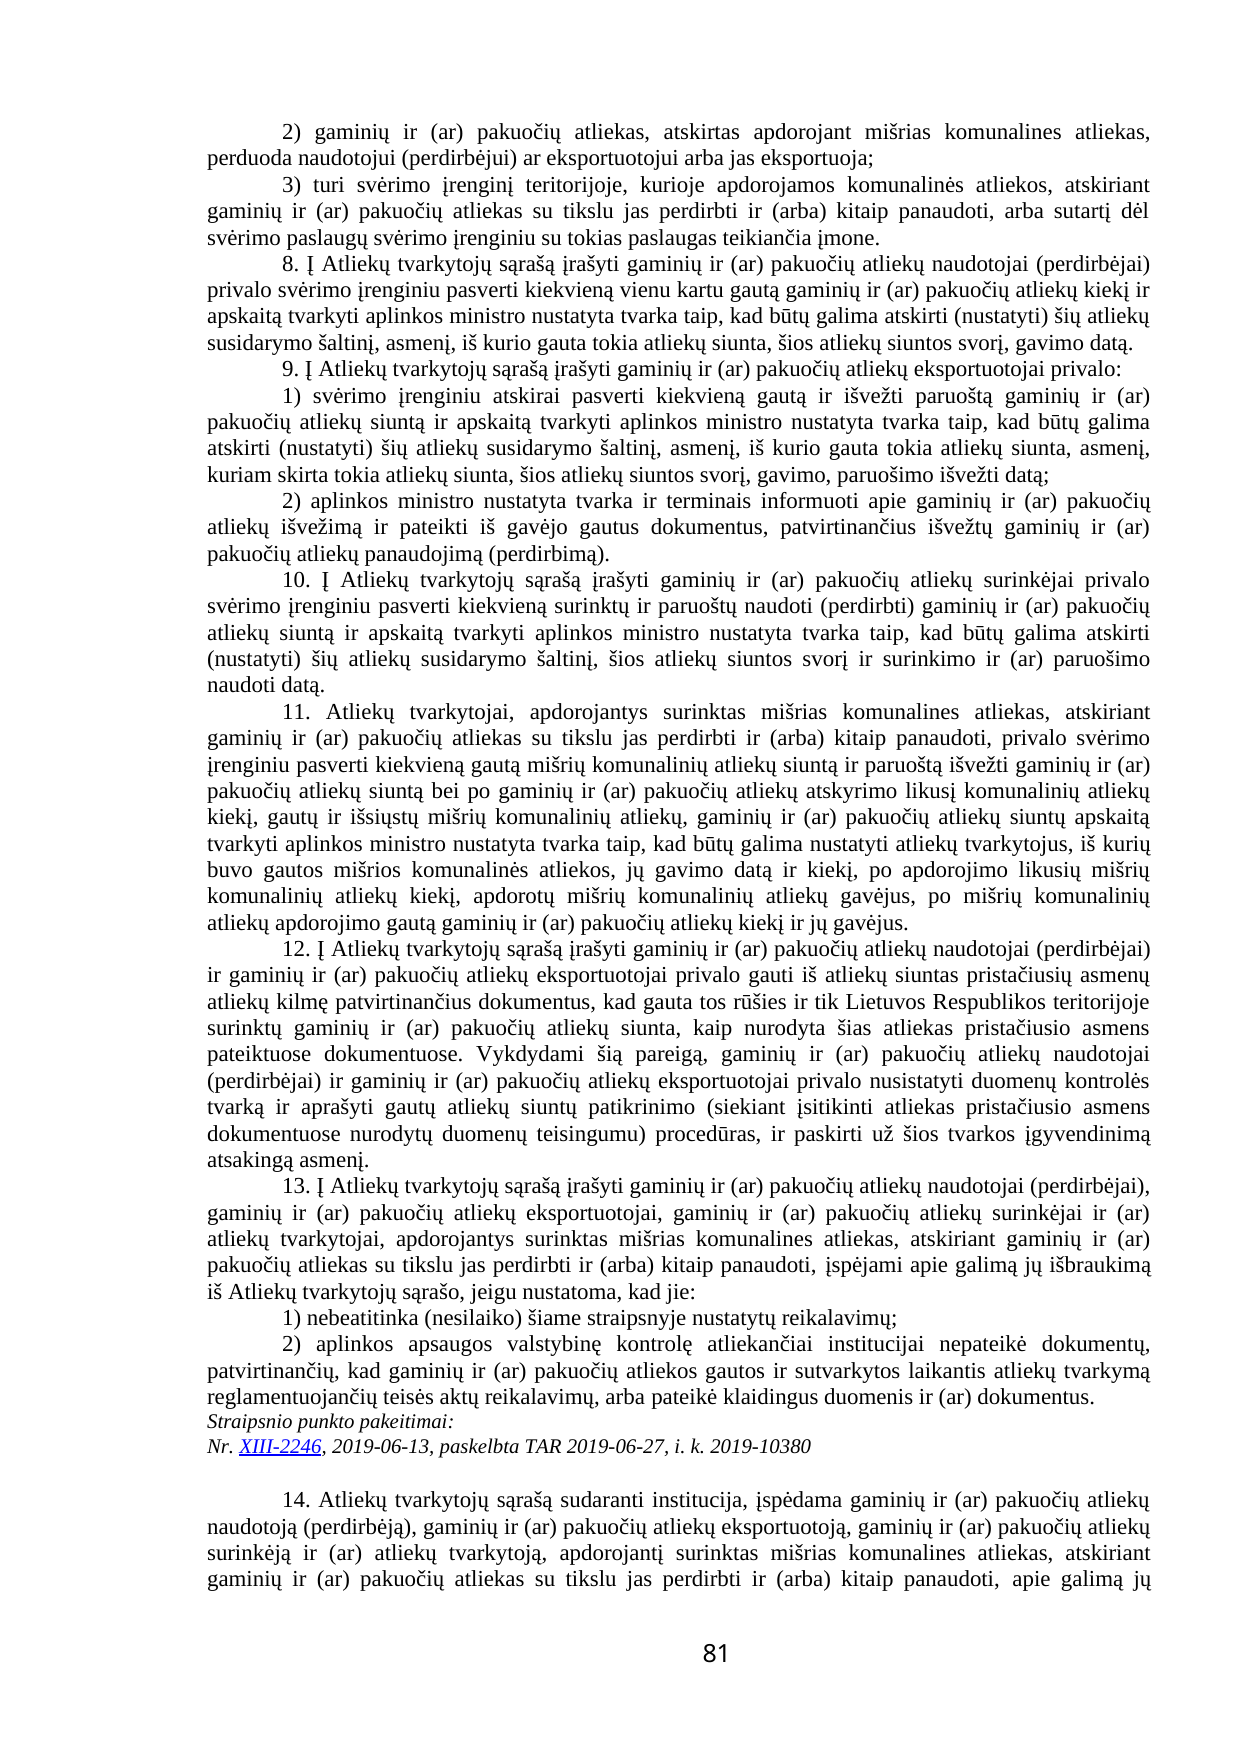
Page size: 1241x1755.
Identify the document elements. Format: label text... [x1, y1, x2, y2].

text 3) turi svėrimo įrenginį teritorijoje, kurioje apdorojamos komunalinės atliekos, atskiriant gaminių ir (ar) pakuočių atliekas su tikslu jas perdirbti ir (arba) kitaip panaudoti, arba sutartį dėl svėrimo paslaugų svėrimo įrenginiu su tokias paslaugas teikiančia įmone. [207, 171, 1152, 250]
text 2) aplinkos apsaugos valstybinę kontrolę atliekančiai institucijai nepateikė dokumentų, patvirtinančių, kad gaminių ir (ar) pakuočių atliekos gautos ir sutvarkytos laikantis atliekų tvarkymą reglamentuojančių teisės aktų reikalavimų, arba pateikė klaidingus duomenis ir (ar) dokumentus. [207, 1330, 1152, 1409]
text 14. Atliekų tvarkytojų sąrašą sudaranti institucija, įspėdama gaminių ir (ar) pakuočių atliekų naudotoją (perdirbėją), gaminių ir (ar) pakuočių atliekų eksportuotoją, gaminių ir (ar) pakuočių atliekų surinkėją ir (ar) atliekų tvarkytoją, apdorojantį surinktas mišrias komunalines atliekas, atskiriant gaminių ir (ar) pakuočių atliekas su tikslu jas perdirbti ir (arba) kitaip panaudoti, apie galimą jų [207, 1486, 1152, 1592]
text 10. Į Atliekų tvarkytojų sąrašą įrašyti gaminių ir (ar) pakuočių atliekų surinkėjai privalo svėrimo įrenginiu pasverti kiekvieną surinktų ir paruoštų naudoti (perdirbti) gaminių ir (ar) pakuočių atliekų siuntą ir apskaitą tvarkyti aplinkos ministro nustatyta tvarka taip, kad būtų galima atskirti (nustatyti) šių atliekų susidarymo šaltinį, šios atliekų siuntos svorį ir surinkimo ir (ar) paruošimo naudoti datą. [207, 566, 1152, 698]
text 2) aplinkos ministro nustatyta tvarka ir terminais informuoti apie gaminių ir (ar) pakuočių atliekų išvežimą ir pateikti iš gavėjo gautus dokumentus, patvirtinančius išvežtų gaminių ir (ar) pakuočių atliekų panaudojimą (perdirbimą). [207, 487, 1152, 566]
text 12. Į Atliekų tvarkytojų sąrašą įrašyti gaminių ir (ar) pakuočių atliekų naudotojai (perdirbėjai) ir gaminių ir (ar) pakuočių atliekų eksportuotojai privalo gauti iš atliekų siuntas pristačiusių asmenų atliekų kilmę patvirtinančius dokumentus, kad gauta tos rūšies ir tik Lietuvos Respublikos teritorijoje surinktų gaminių ir (ar) pakuočių atliekų siunta, kaip nurodyta šias atliekas pristačiusio asmens pateiktuose dokumentuose. Vykdydami šią pareigą, gaminių ir (ar) pakuočių atliekų naudotojai (perdirbėjai) ir gaminių ir (ar) pakuočių atliekų eksportuotojai privalo nusistatyti duomenų kontrolės tvarką ir aprašyti gautų atliekų siuntų patikrinimo (siekiant įsitikinti atliekas pristačiusio asmens dokumentuose nurodytų duomenų teisingumu) procedūras, ir paskirti už šios tvarkos įgyvendinimą atsakingą asmenį. [207, 935, 1152, 1172]
text 1) svėrimo įrenginiu atskirai pasverti kiekvieną gautą ir išvežti paruoštą gaminių ir (ar) pakuočių atliekų siuntą ir apskaitą tvarkyti aplinkos ministro nustatyta tvarka taip, kad būtų galima atskirti (nustatyti) šių atliekų susidarymo šaltinį, asmenį, iš kurio gauta tokia atliekų siunta, asmenį, kuriam skirta tokia atliekų siunta, šios atliekų siuntos svorį, gavimo, paruošimo išvežti datą; [207, 382, 1152, 487]
text Nr. XIII-2246, 2019-06-13, paskelbta TAR 2019-06-27, i. k. 2019-10380 [207, 1433, 1152, 1458]
text 1) nebeatitinka (nesilaiko) šiame straipsnyje nustatytų reikalavimų; [207, 1304, 1152, 1330]
text 8. Į Atliekų tvarkytojų sąrašą įrašyti gaminių ir (ar) pakuočių atliekų naudotojai (perdirbėjai) privalo svėrimo įrenginiu pasverti kiekvieną vienu kartu gautą gaminių ir (ar) pakuočių atliekų kiekį ir apskaitą tvarkyti aplinkos ministro nustatyta tvarka taip, kad būtų galima atskirti (nustatyti) šių atliekų susidarymo šaltinį, asmenį, iš kurio gauta tokia atliekų siunta, šios atliekų siuntos svorį, gavimo datą. [207, 250, 1152, 355]
text 9. Į Atliekų tvarkytojų sąrašą įrašyti gaminių ir (ar) pakuočių atliekų eksportuotojai privalo: [207, 355, 1152, 382]
text 2) gaminių ir (ar) pakuočių atliekas, atskirtas apdorojant mišrias komunalines atliekas, perduoda naudotojui (perdirbėjui) ar eksportuotojui arba jas eksportuoja; [207, 118, 1152, 171]
text Straipsnio punkto pakeitimai: [207, 1409, 1152, 1433]
text 13. Į Atliekų tvarkytojų sąrašą įrašyti gaminių ir (ar) pakuočių atliekų naudotojai (perdirbėjai), gaminių ir (ar) pakuočių atliekų eksportuotojai, gaminių ir (ar) pakuočių atliekų surinkėjai ir (ar) atliekų tvarkytojai, apdorojantys surinktas mišrias komunalines atliekas, atskiriant gaminių ir (ar) pakuočių atliekas su tikslu jas perdirbti ir (arba) kitaip panaudoti, įspėjami apie galimą jų išbraukimą iš Atliekų tvarkytojų sąrašo, jeigu nustatoma, kad jie: [207, 1172, 1152, 1304]
text 11. Atliekų tvarkytojai, apdorojantys surinktas mišrias komunalines atliekas, atskiriant gaminių ir (ar) pakuočių atliekas su tikslu jas perdirbti ir (arba) kitaip panaudoti, privalo svėrimo įrenginiu pasverti kiekvieną gautą mišrių komunalinių atliekų siuntą ir paruoštą išvežti gaminių ir (ar) pakuočių atliekų siuntą bei po gaminių ir (ar) pakuočių atliekų atskyrimo likusį komunalinių atliekų kiekį, gautų ir išsiųstų mišrių komunalinių atliekų, gaminių ir (ar) pakuočių atliekų siuntų apskaitą tvarkyti aplinkos ministro nustatyta tvarka taip, kad būtų galima nustatyti atliekų tvarkytojus, iš kurių buvo gautos mišrios komunalinės atliekos, jų gavimo datą ir kiekį, po apdorojimo likusių mišrių komunalinių atliekų kiekį, apdorotų mišrių komunalinių atliekų gavėjus, po mišrių komunalinių atliekų apdorojimo gautą gaminių ir (ar) pakuočių atliekų kiekį ir jų gavėjus. [207, 698, 1152, 935]
